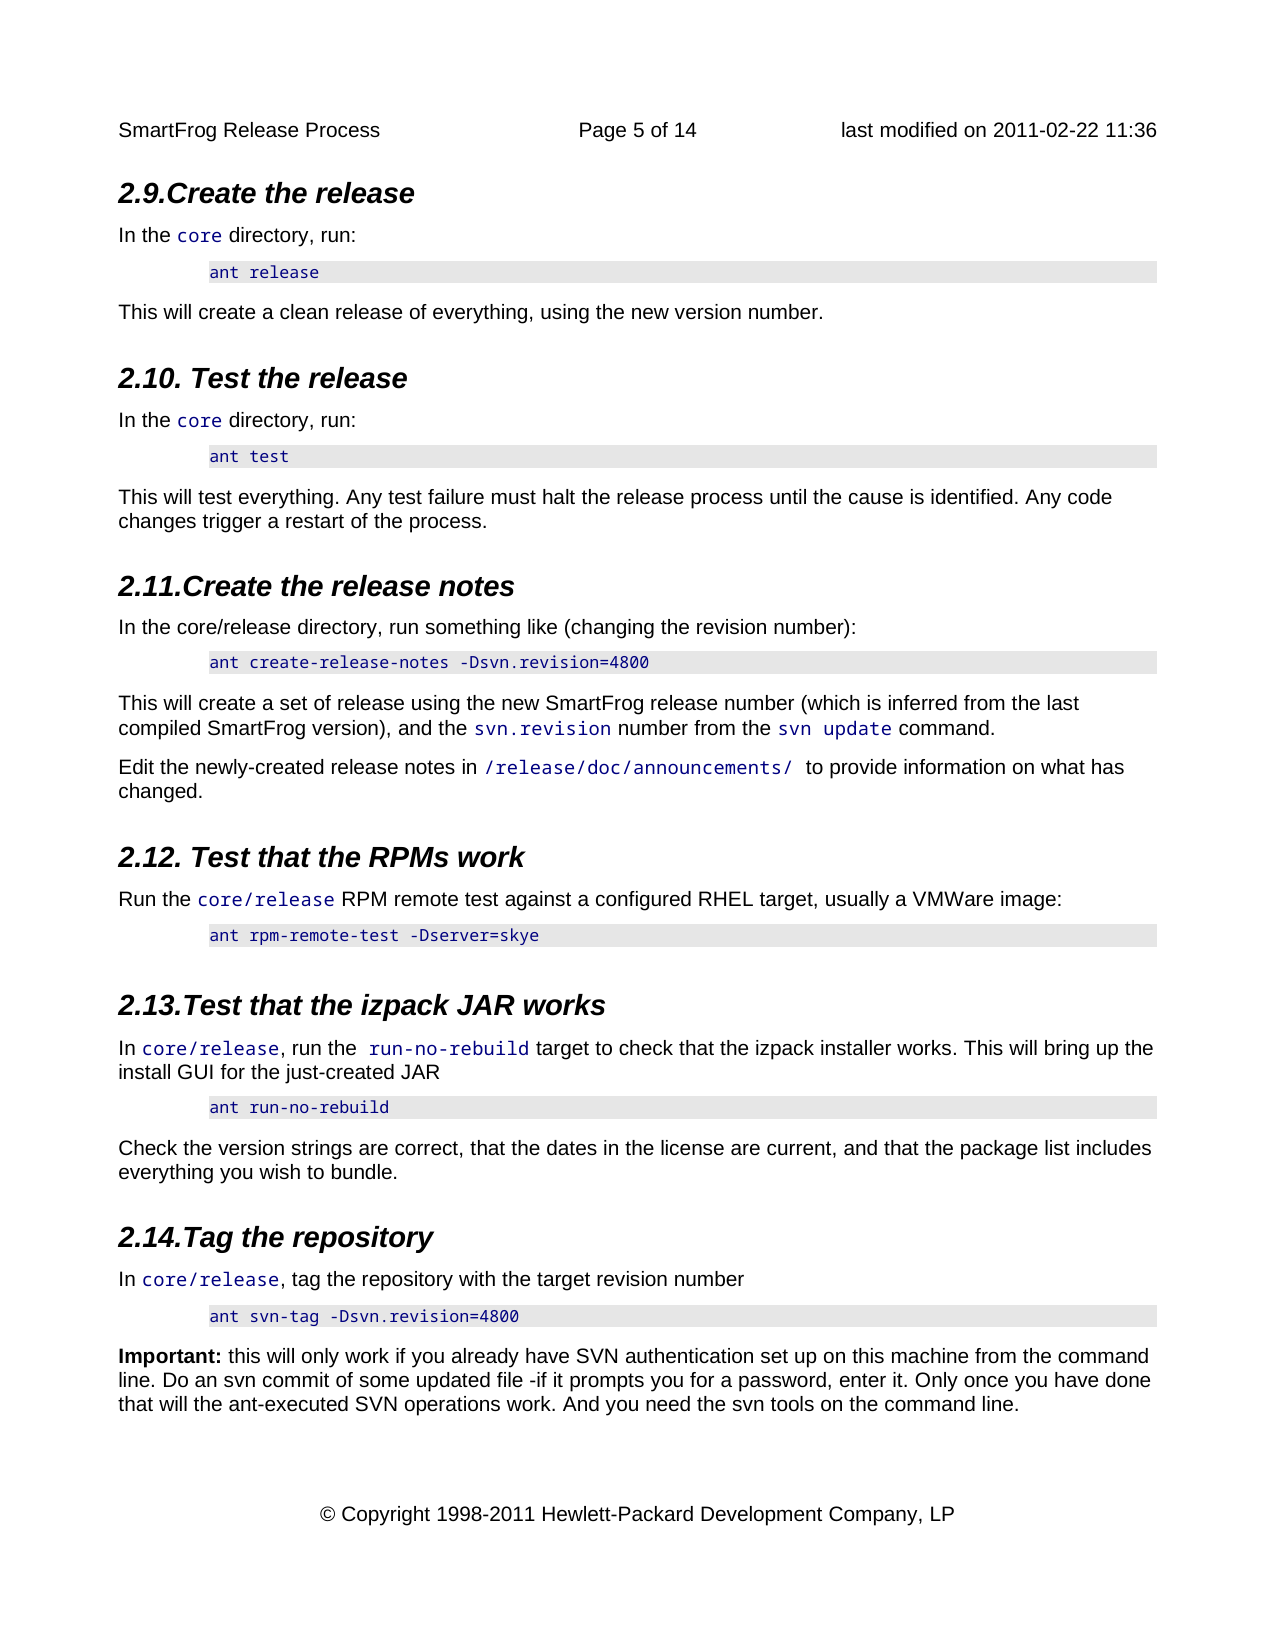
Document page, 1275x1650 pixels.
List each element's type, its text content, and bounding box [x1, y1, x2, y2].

text This will create a clean release of everything, using the new version number. [118, 301, 1157, 324]
subtitle Test that the izpack JAR works [118, 989, 1157, 1022]
text In the core directory, run: [118, 222, 1157, 248]
text ant test [209, 445, 1157, 468]
subtitle Create the release notes [118, 570, 1157, 603]
subtitle Tag the repository [118, 1221, 1157, 1254]
text In the core directory, run: [118, 407, 1157, 433]
text In the core/release directory, run something like (changing the revision number): [118, 615, 1157, 639]
subtitle Create the release [118, 177, 1157, 209]
text ant create-release-notes -Dsvn.revision=4800 [209, 651, 1157, 674]
subtitle Test the release [118, 362, 1157, 394]
text This will test everything. Any test failure must halt the release process until the cause is identified. Any code changes trigger a restart of the process. [118, 486, 1157, 533]
text In core/release, tag the repository with the target revision number [118, 1266, 1157, 1292]
text Edit the newly-created release notes in /release/doc/announcements/ to provide information on what has changed. [118, 753, 1157, 803]
subtitle Test that the RPMs work [118, 841, 1157, 873]
text Run the core/release RPM remote test against a configured RHEL target, usually a VMWare image: [118, 886, 1157, 912]
text ant release [209, 261, 1157, 283]
text Check the version strings are correct, that the dates in the license are current, and that the package list includes everything you wish to bundle. [118, 1137, 1157, 1184]
text ant run-no-rebuild [209, 1096, 1157, 1119]
text ant svn-tag -Dsvn.revision=4800 [209, 1305, 1157, 1327]
text In core/release, run the run-no-rebuild target to check that the izpack installer works. This will bring up the install GUI for the just-created JAR [118, 1034, 1157, 1084]
text ant rpm-remote-test -Dserver=skye [209, 924, 1157, 947]
text Important: this will only work if you already have SVN authentication set up on this machine from the command line. Do an svn commit of some updated file -if it prompts you for a password, enter it. Only once you have done that will the ant-executed SVN operations work. And you need the svn tools on the command line. [118, 1345, 1157, 1416]
text This will create a set of release using the new SmartFrog release number (which is inferred from the last compiled SmartFrog version), and the svn.revision number from the svn update command. [118, 691, 1157, 741]
